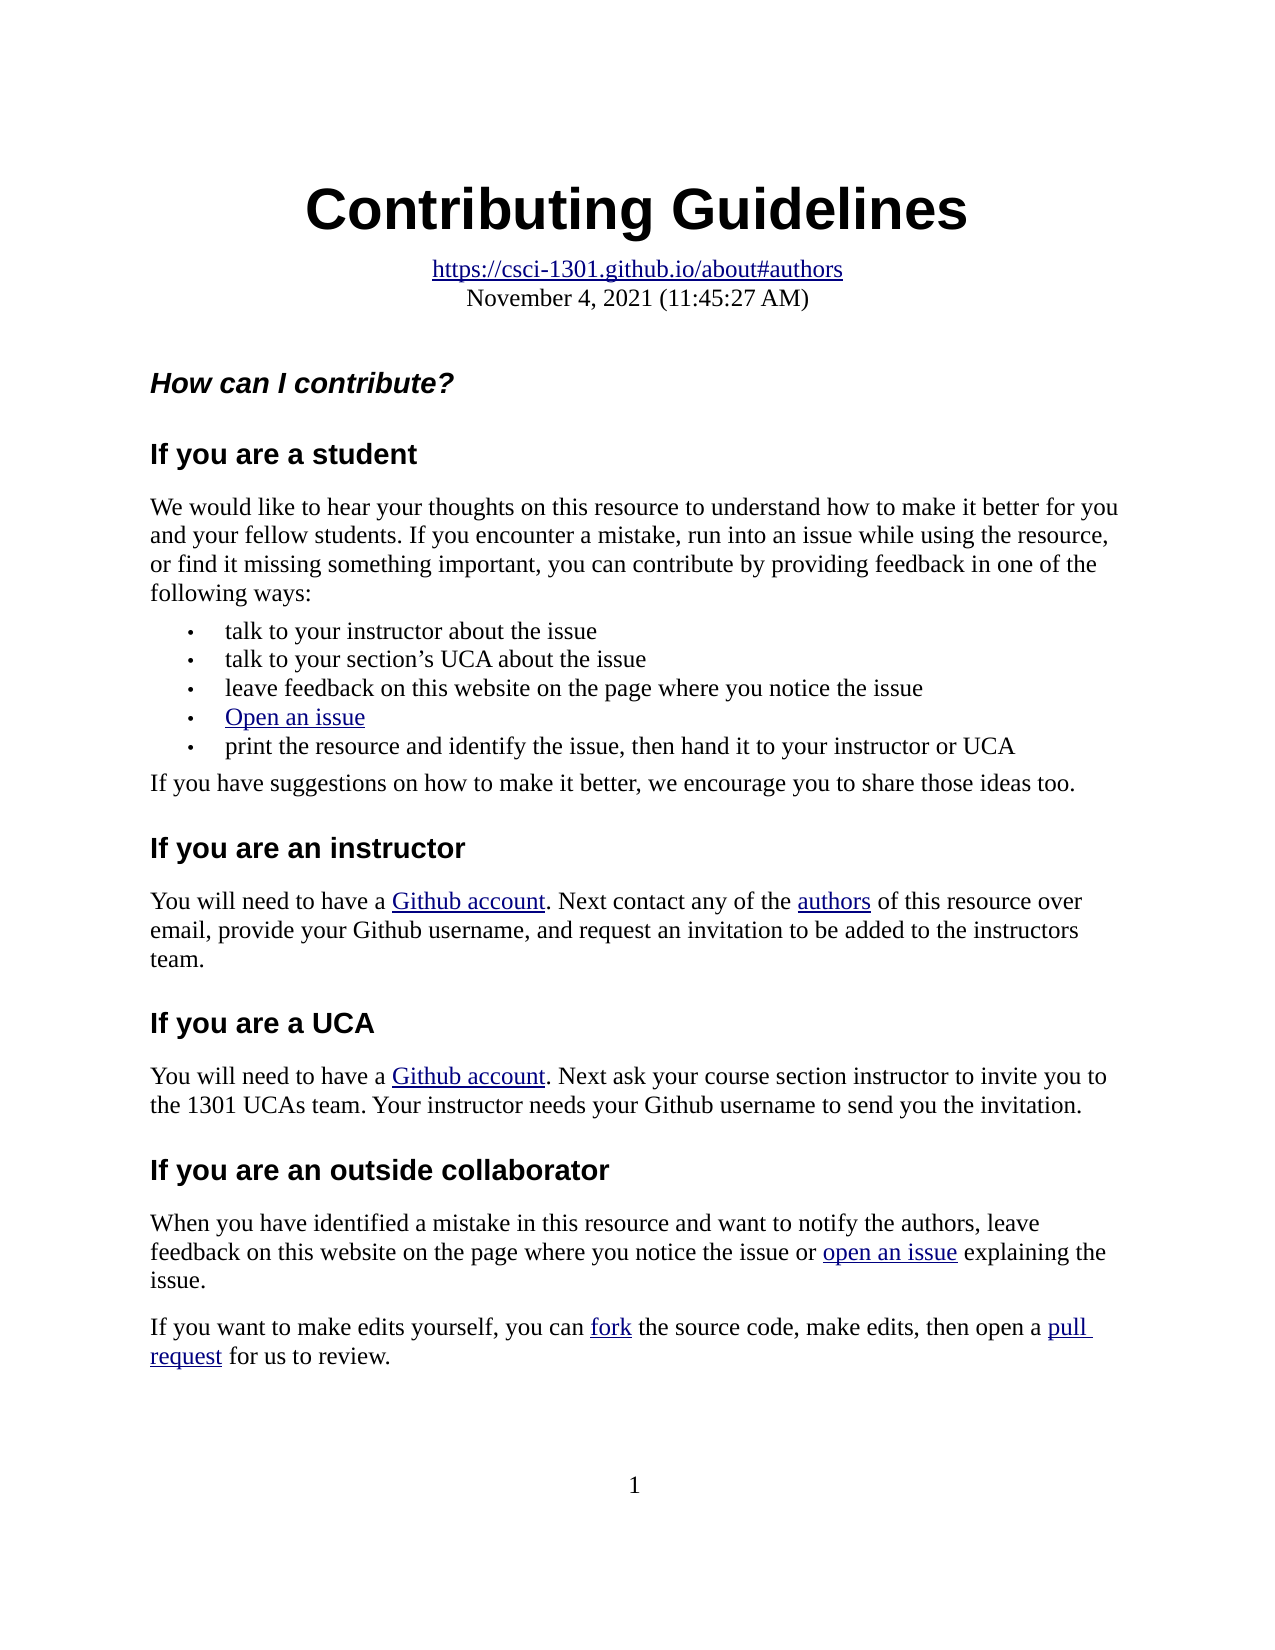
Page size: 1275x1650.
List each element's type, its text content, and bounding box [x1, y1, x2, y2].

text You will need to have a Github account. Next contact any of the authors of this resource over email, provide your Github username, and request an invitation to be added to the instructors team. [150, 886, 1125, 972]
subtitle If you are a student [150, 437, 1125, 470]
subtitle If you are an instructor [150, 831, 1125, 865]
text We would like to hear your thoughts on this resource to understand how to make it better for you and your fellow students. If you encounter a mistake, run into an issue while using the resource, or find it missing something important, you can contribute by providing feedback in one of the following ways: [150, 492, 1125, 607]
text If you have suggestions on how to make it better, we encourage you to share those ideas too. [150, 768, 1125, 797]
text When you have identified a mistake in this resource and want to notify the authors, leave feedback on this website on the page where you notice the issue or open an issue explaining the issue. [150, 1208, 1125, 1294]
text November 4, 2021 (11:45:27 AM) [150, 283, 1125, 312]
text https://csci-1301.github.io/about#authors [150, 254, 1125, 283]
text You will need to have a Github account. Next ask your course section instructor to invite you to the 1301 UCAs team. Your instructor needs your Github username to send you the invitation. [150, 1061, 1125, 1119]
subtitle If you are a UCA [150, 1006, 1125, 1040]
list talk to your instructor about the issue [187, 616, 1125, 644]
text If you want to make edits yourself, you can fork the source code, make edits, then open a pull request for us to review. [150, 1312, 1125, 1369]
subtitle How can I contribute? [150, 366, 1125, 399]
list leave feedback on this website on the page where you notice the issue [187, 673, 1125, 702]
list talk to your section’s UCA about the issue [187, 644, 1125, 673]
list print the resource and identify the issue, then hand it to your instructor or UCA [187, 731, 1125, 759]
title Contributing Guidelines [150, 175, 1125, 242]
list Open an issue [187, 702, 1125, 731]
subtitle If you are an outside collaborator [150, 1153, 1125, 1186]
